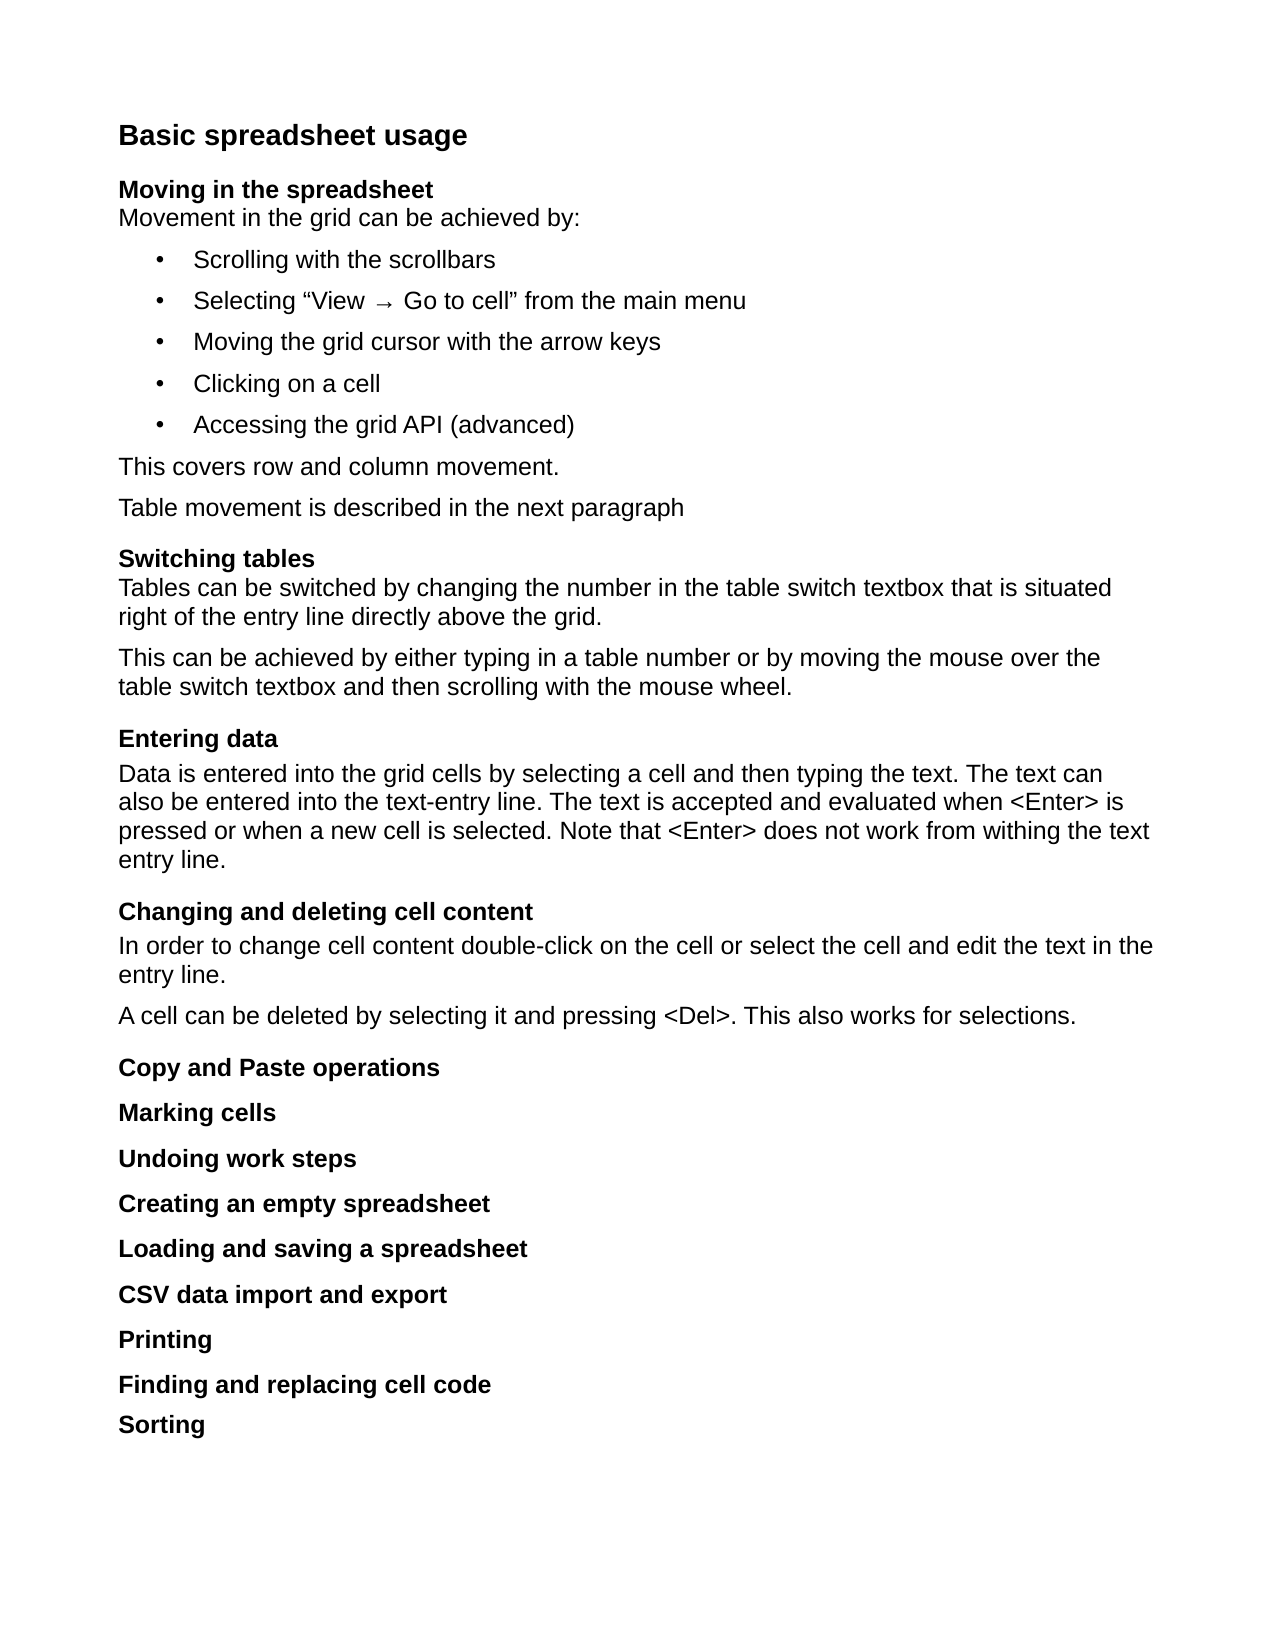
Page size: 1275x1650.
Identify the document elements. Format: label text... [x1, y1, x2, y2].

text Tables can be switched by changing the number in the table switch textbox that is situated right of the entry line directly above the grid. [118, 573, 1157, 631]
text This covers row and column movement. [118, 451, 1157, 480]
subtitle Printing [118, 1325, 1157, 1354]
list Scrolling with the scrollbars [156, 245, 1157, 273]
subtitle Undoing work steps [118, 1144, 1157, 1172]
text A cell can be deleted by selecting it and pressing <Del>. This also works for selections. [118, 1001, 1157, 1030]
subtitle Moving in the spreadsheet [118, 175, 1157, 203]
list Clicking on a cell [156, 369, 1157, 398]
subtitle Basic spreadsheet usage [118, 118, 1157, 152]
text Movement in the grid can be achieved by: [118, 203, 1157, 232]
text This can be achieved by either typing in a table number or by moving the mouse over the table switch textbox and then scrolling with the mouse wheel. [118, 643, 1157, 701]
list Moving the grid cursor with the arrow keys [156, 327, 1157, 356]
subtitle Entering data [118, 724, 1157, 752]
subtitle Switching tables [118, 544, 1157, 573]
list Selecting “View → Go to cell” from the main menu [156, 286, 1157, 315]
subtitle Copy and Paste operations [118, 1053, 1157, 1082]
list Accessing the grid API (advanced) [156, 410, 1157, 439]
subtitle Finding and replacing cell code [118, 1370, 1157, 1399]
subtitle Sorting [118, 1409, 1157, 1438]
subtitle Changing and deleting cell content [118, 897, 1157, 925]
text Table movement is described in the next paragraph [118, 493, 1157, 521]
subtitle Marking cells [118, 1098, 1157, 1127]
subtitle Creating an empty spreadsheet [118, 1189, 1157, 1218]
text Data is entered into the grid cells by selecting a cell and then typing the text. The text can also be entered into the text-entry line. The text is accepted and evaluated when <Enter> is pressed or when a new cell is selected. Note that <Enter> does not work from withing the text entry line. [118, 758, 1157, 873]
subtitle CSV data import and export [118, 1280, 1157, 1308]
text In order to change cell content double-click on the cell or select the cell and edit the text in the entry line. [118, 931, 1157, 989]
subtitle Loading and saving a spreadsheet [118, 1234, 1157, 1263]
